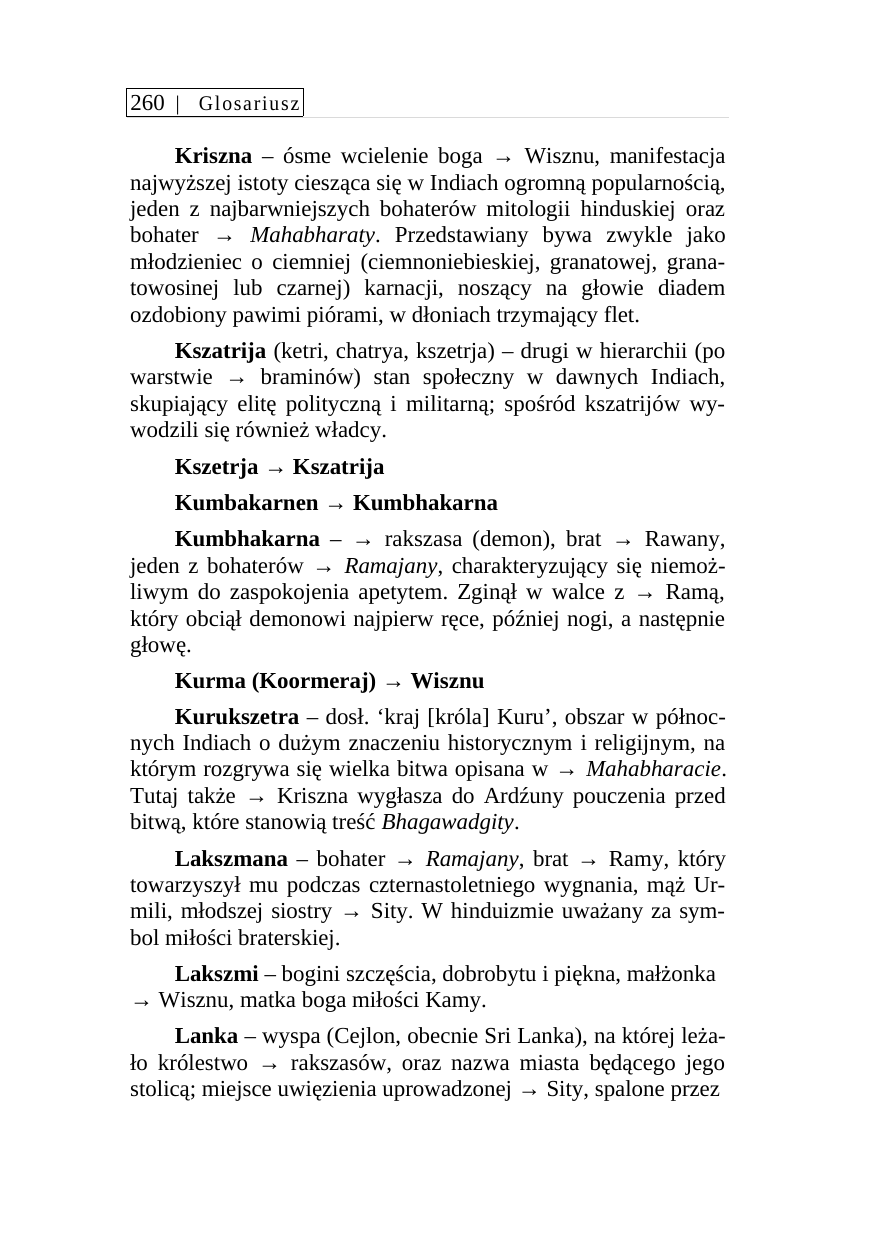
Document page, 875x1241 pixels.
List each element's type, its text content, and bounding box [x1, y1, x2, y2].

text Kriszna – ósme wcielenie boga → Wisznu, manifestacja najwyższej istoty ciesząca się w Indiach ogromną popularnością, jeden z najbarwniejszych bohaterów mitologii hinduskiej oraz bohater → Mahabharaty. Przedstawiany bywa zwykle jako młodzieniec o ciemniej (ciemnoniebieskiej, granatowej, grana- towosinej lub czarnej) karnacji, noszący na głowie diadem ozdobiony pawimi piórami, w dłoniach trzymający flet. [130, 142, 726, 327]
text Kumbhakarna – → rakszasa (demon), brat → Rawany, jeden z bohaterów → Ramajany, charakteryzujący się niemoż- liwym do zaspokojenia apetytem. Zginął w walce z → Ramą, który obciął demonowi najpierw ręce, później nogi, a następnie głowę. [130, 526, 726, 657]
text Lakszmana – bohater → Ramajany, brat → Ramy, który towarzyszył mu podczas czternastoletniego wygnania, mąż Ur- mili, młodszej siostry → Sity. W hinduizmie uważany za sym- bol miłości braterskiej. [130, 844, 726, 950]
subtitle Kurma (Koormeraj) → Wisznu [174, 667, 868, 693]
subtitle Kszetrja → Kszatrija Kumbakarnen → Kumbhakarna [174, 453, 499, 516]
text Lakszmi – bogini szczęścia, dobrobytu i piękna, małżonka [174, 960, 868, 986]
text Kurukszetra – dosł. ‘kraj [króla] Kuru’, obszar w północ- nych Indiach o dużym znaczeniu historycznym i religijnym, na którym rozgrywa się wielka bitwa opisana w → Mahabharacie. Tutaj także → Kriszna wygłasza do Ardźuny pouczenia przed bitwą, które stanowią treść Bhagawadgity. [130, 703, 727, 834]
text Lanka – wyspa (Cejlon, obecnie Sri Lanka), na której leża- ło królestwo → rakszasów, oraz nazwa miasta będącego jego stolicą; miejsce uwięzienia uprowadzonej → Sity, spalone przez [130, 1023, 726, 1102]
text → Wisznu, matka boga miłości Kamy. [130, 986, 868, 1013]
text Kszatrija (ketri, chatrya, kszetrja) – drugi w hierarchii (po warstwie → braminów) stan społeczny w dawnych Indiach, skupiający elitę polityczną i militarną; spośród kszatrijów wy- wodzili się również władcy. [130, 337, 726, 442]
